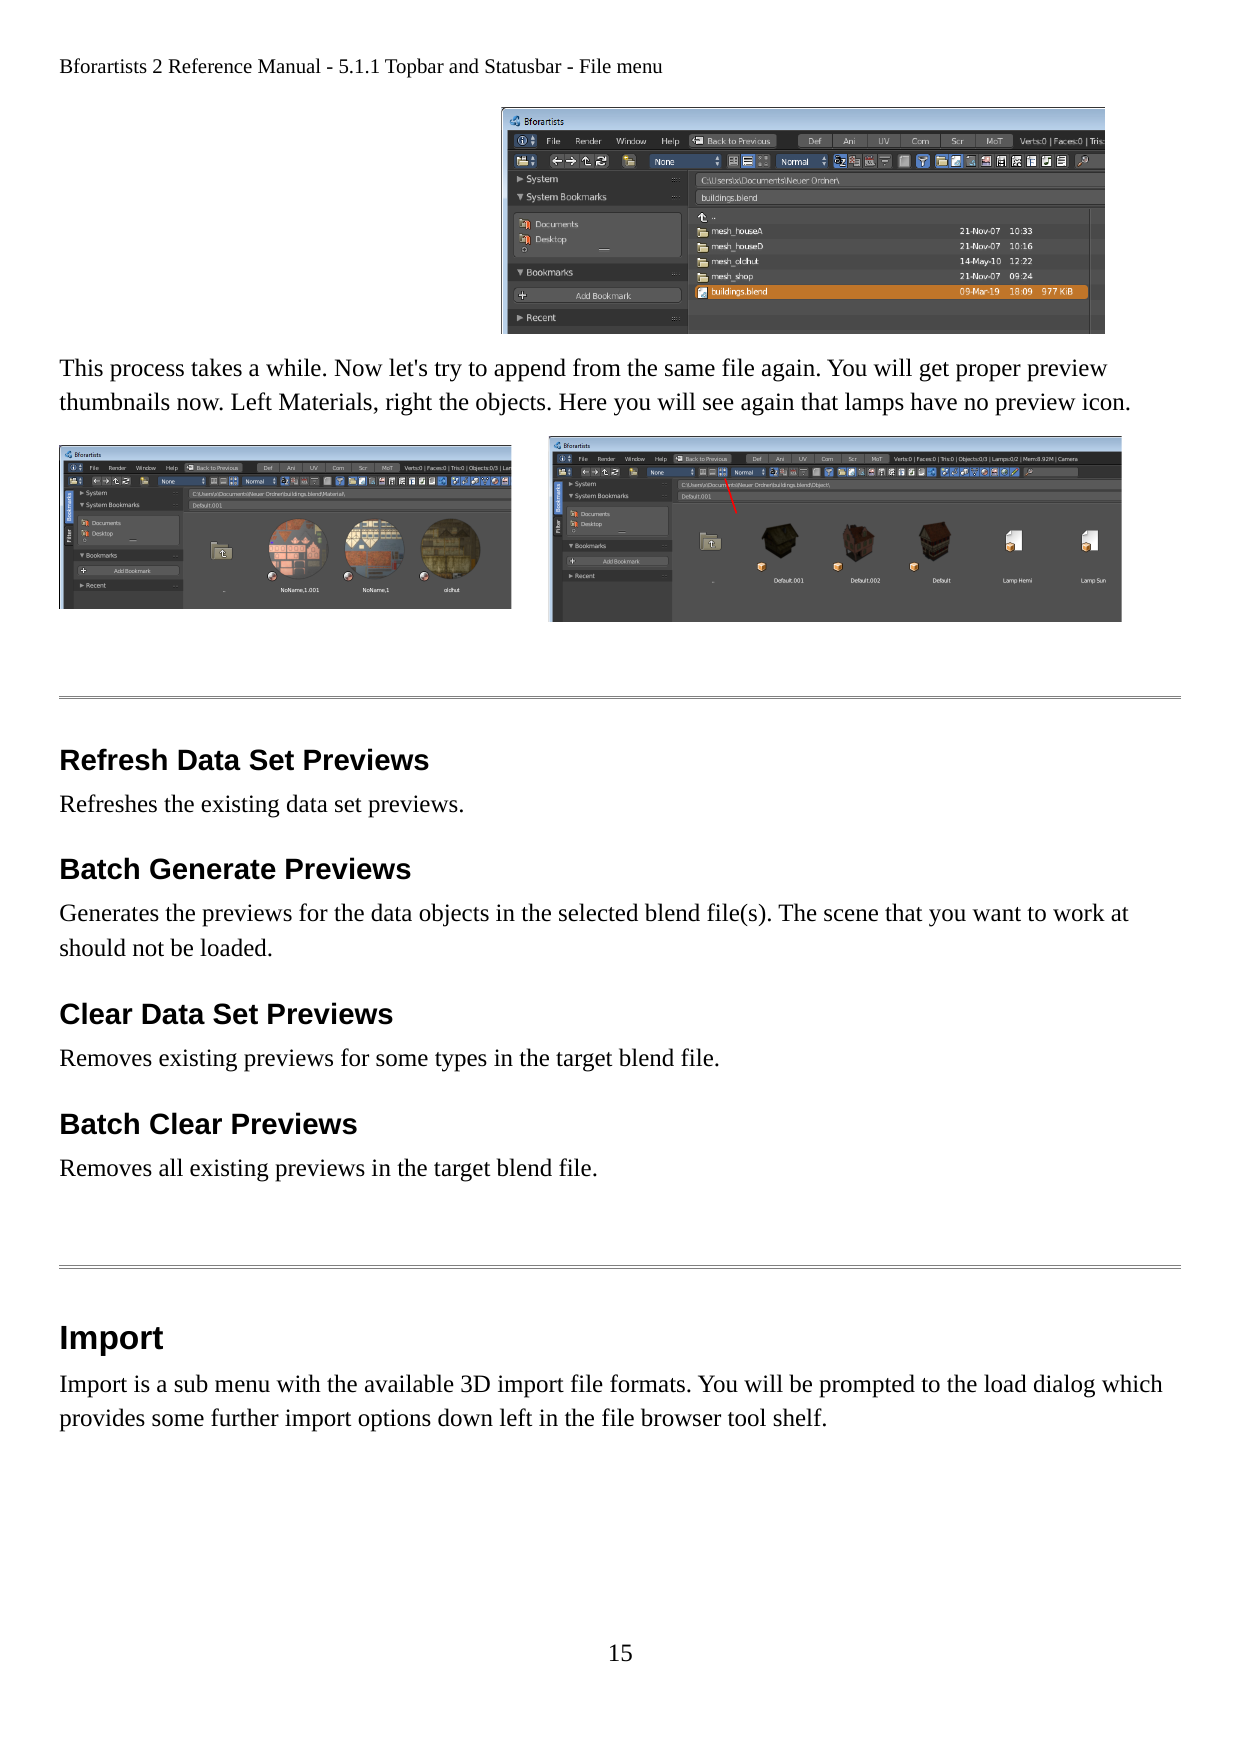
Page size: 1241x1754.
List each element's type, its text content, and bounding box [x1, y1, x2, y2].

subtitle Import [59, 1318, 1181, 1357]
picture [59, 445, 512, 609]
subtitle Batch Generate Previews [59, 852, 1181, 886]
text Removes existing previews for some types in the target blend file. [59, 1043, 1181, 1072]
text This process takes a while. Now let's try to append from the same file again. You will get proper preview thumbnails now. Left Materials, right the objects. Here you will see again that lamps have no preview icon. [59, 353, 1181, 416]
text Removes all existing previews in the target blend file. [59, 1153, 1181, 1182]
text Import is a sub menu with the available 3D import file formats. You will be prompted to the load dialog which provides some further import options down left in the file browser tool shelf. [59, 1369, 1181, 1432]
picture [501, 107, 1105, 334]
subtitle Batch Clear Previews [59, 1107, 1181, 1140]
picture [548, 436, 1122, 622]
subtitle Clear Data Set Previews [59, 997, 1181, 1030]
text Generates the previews for the data objects in the selected blend file(s). The scene that you want to work at should not be loaded. [59, 898, 1181, 962]
subtitle Refresh Data Set Previews [59, 742, 1181, 776]
text Refreshes the existing data set previews. [59, 789, 1181, 817]
